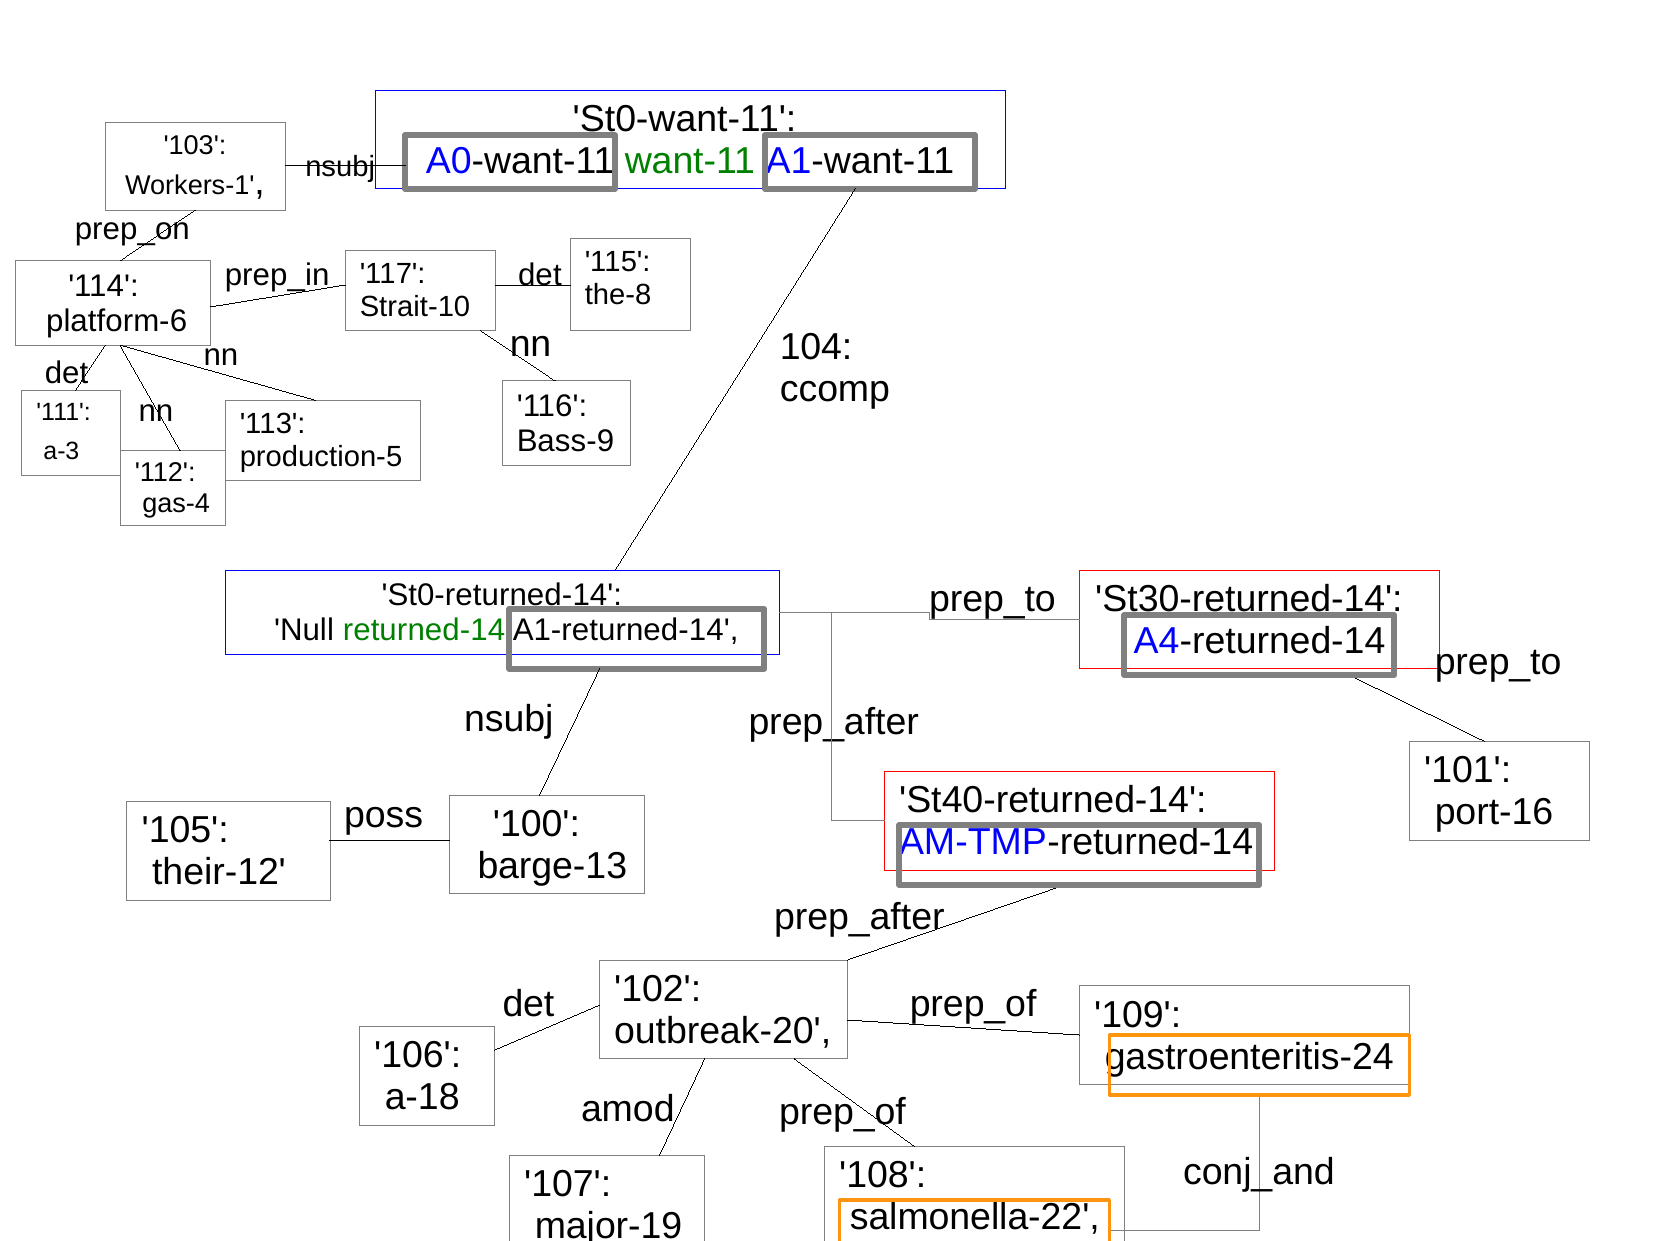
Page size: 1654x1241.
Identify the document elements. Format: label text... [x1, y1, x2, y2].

text_box '106': a-18 [359, 1026, 495, 1126]
text_box prep_to [914, 570, 1071, 619]
text_box prep_of [764, 1083, 921, 1141]
text_box nn [495, 315, 567, 372]
text_box '114': platform-6 [15, 260, 211, 346]
text_box [405, 134, 616, 189]
text_box 'St0-returned-14': 'Null returned-14 A1-returned-14', [225, 570, 780, 655]
text_box nn [180, 330, 262, 387]
text_box poss [329, 841, 439, 847]
text_box det [487, 975, 570, 1032]
text_box [765, 134, 976, 189]
text_box det [30, 348, 112, 406]
text_box '116': Bass-9 [502, 380, 631, 466]
text_box poss [329, 786, 439, 840]
text_box '108': salmonella-22', [824, 1146, 1125, 1241]
text_box [839, 1200, 1110, 1241]
text_box prep_to [1409, 633, 1577, 691]
text_box '113': production-5 [225, 400, 421, 481]
text_box '107': major-19 [509, 1155, 705, 1241]
text_box prep_after [832, 693, 945, 751]
text_box '101': port-16 [1409, 741, 1590, 841]
text_box prep_after [723, 693, 831, 751]
text_box nsubj [449, 690, 569, 747]
text_box '100': barge-13 [449, 795, 645, 894]
text_box '112': gas-4 [120, 450, 226, 526]
text_box prep_to [914, 613, 1071, 627]
text_box '109': gastroenteritis-24 [1079, 985, 1410, 1085]
text_box amod [566, 1080, 690, 1137]
text_box prep_in [210, 250, 365, 307]
text_box [509, 608, 765, 669]
text_box '105': their-12' [126, 801, 331, 901]
text_box nn [123, 385, 196, 436]
text_box 'St0-want-11': A0-want-11 want-11 A1-want-11 [375, 90, 1006, 189]
text_box '115': the-8 [570, 238, 691, 331]
text_box prep_on [60, 203, 227, 254]
text_box [899, 825, 1260, 886]
text_box 'St30-returned-14': A4-returned-14 [1079, 570, 1440, 669]
text_box prep_after [759, 888, 960, 946]
text_box 104: ccomp [765, 318, 905, 417]
text_box nsubj [280, 135, 421, 231]
text_box '117': Strait-10 [345, 250, 496, 331]
text_box '111': a-3 [21, 390, 121, 476]
text_box '103': Workers-1', [105, 122, 286, 211]
text_box 'St40-returned-14': AM-TMP-returned-14 [884, 771, 1275, 871]
text_box prep_of [884, 975, 1052, 1032]
text_box conj_and [1168, 1143, 1350, 1201]
text_box [1124, 615, 1395, 676]
text_box '102': outbreak-20', [599, 960, 848, 1059]
text_box det [503, 250, 586, 307]
text_box [1109, 1035, 1410, 1096]
